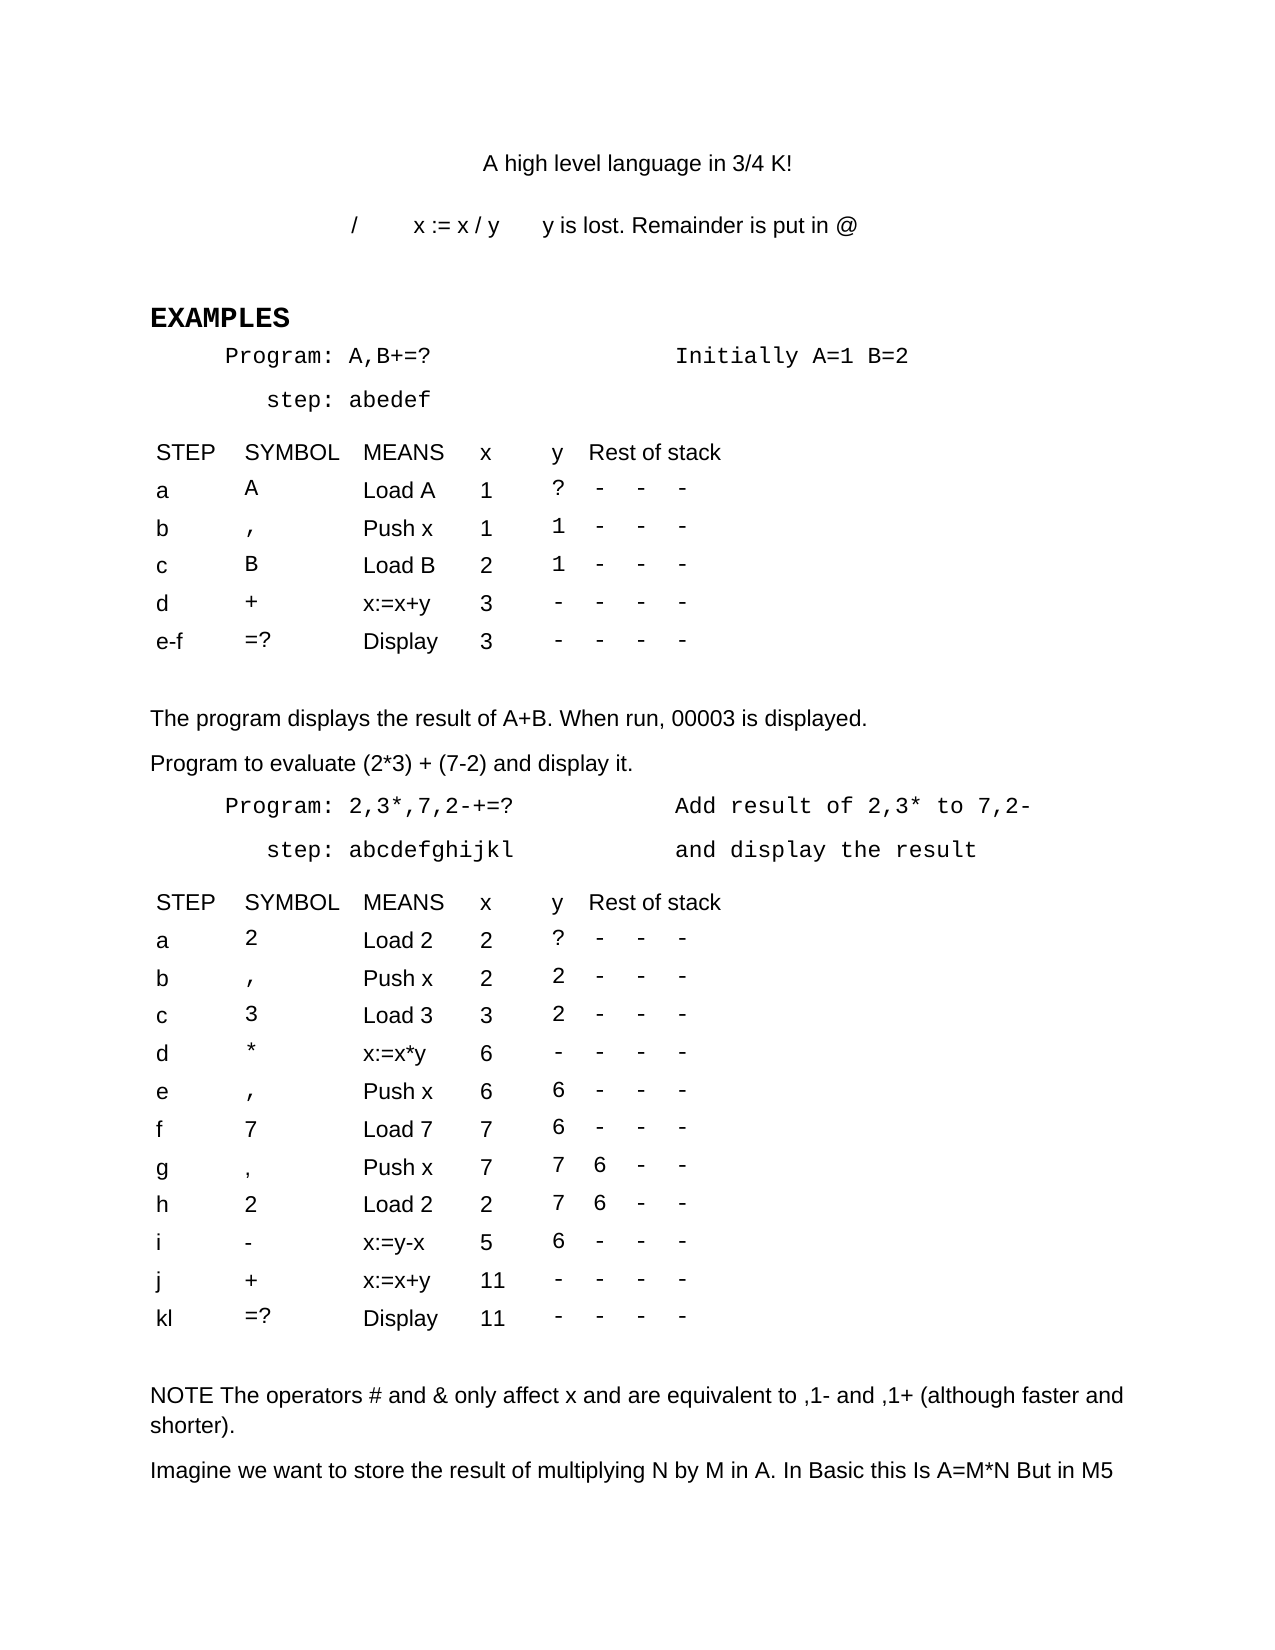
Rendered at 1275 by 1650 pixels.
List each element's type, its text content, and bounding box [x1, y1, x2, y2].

table_cell / [301, 206, 408, 244]
table_cell 7 [474, 1110, 546, 1148]
table_cell y is lost. Remainder is put in @ [537, 206, 974, 244]
table_cell Display [357, 622, 474, 660]
table_cell 2 - - - [546, 959, 758, 997]
table_cell e [150, 1072, 238, 1110]
text The program displays the result of A+B. When run, 00003 is displayed. [150, 705, 1125, 731]
table_cell 2 [474, 547, 546, 584]
table_header MEANS [357, 433, 474, 471]
table_cell 1 - - - [546, 509, 758, 547]
subtitle EXAMPLES [150, 303, 1125, 336]
table_header y Rest of stack [546, 433, 758, 471]
table_cell j [150, 1261, 238, 1299]
table_cell ? - - - [546, 471, 758, 509]
table_cell 7 6 - - [546, 1186, 758, 1223]
table_cell Load 2 [357, 1186, 474, 1223]
table_cell + [239, 1261, 357, 1299]
table_header x [474, 883, 546, 921]
table_cell d [150, 1034, 238, 1072]
table_cell 3 [474, 997, 546, 1034]
table_cell ? - - - [546, 921, 758, 959]
table_cell 3 [474, 584, 546, 622]
table_cell 1 [474, 471, 546, 509]
table_cell 7 6 - - [546, 1148, 758, 1186]
table_cell x:=x+y [357, 584, 474, 622]
table_cell Load A [357, 471, 474, 509]
table_cell 1 [474, 509, 546, 547]
table_cell , [239, 1072, 357, 1110]
table_header SYMBOL [239, 883, 357, 921]
table_cell 2 [474, 1186, 546, 1223]
table_cell B [239, 547, 357, 584]
text step: abcdefghijkl and display the result [150, 839, 1125, 865]
text NOTE The operators # and & only affect x and are equivalent to ,1- and ,1+ (although faster and shorter). [150, 1382, 1125, 1438]
table_header STEP [150, 883, 238, 921]
table_cell 3 [474, 622, 546, 660]
table_cell 2 [474, 921, 546, 959]
table_cell 2 [239, 1186, 357, 1223]
table_cell e-f [150, 622, 238, 660]
table_cell 6 - - - [546, 1224, 758, 1261]
table_cell x:=x*y [357, 1034, 474, 1072]
table_cell i [150, 1224, 238, 1261]
table_cell , [239, 509, 357, 547]
table_cell 11 [474, 1299, 546, 1337]
table_cell h [150, 1186, 238, 1223]
table_cell c [150, 997, 238, 1034]
table_cell - - - - [546, 1261, 758, 1299]
table_cell - [239, 1224, 357, 1261]
table_cell Push x [357, 509, 474, 547]
table_cell b [150, 509, 238, 547]
table_cell 7 [239, 1110, 357, 1148]
table_cell f [150, 1110, 238, 1148]
table_header x [474, 433, 546, 471]
table_cell Push x [357, 1072, 474, 1110]
table_cell , [239, 1148, 357, 1186]
text Program: A,B+=? Initially A=1 B=2 [150, 344, 1125, 370]
table_cell 2 [474, 959, 546, 997]
text Program to evaluate (2*3) + (7-2) and display it. [150, 749, 1125, 776]
table_cell 6 - - - [546, 1110, 758, 1148]
table_cell x:=y-x [357, 1224, 474, 1261]
table_cell , [239, 959, 357, 997]
table_cell 1 - - - [546, 547, 758, 584]
text Program: 2,3*,7,2-+=? Add result of 2,3* to 7,2- [150, 794, 1125, 820]
table_cell 6 [474, 1034, 546, 1072]
table_cell x := x / y [408, 206, 537, 244]
table_cell + [239, 584, 357, 622]
table_cell - - - - [546, 1034, 758, 1072]
table_cell d [150, 584, 238, 622]
text Imagine we want to store the result of multiplying N by M in A. In Basic this Is A=M*N But in M5 [150, 1457, 1125, 1483]
table_cell 2 [239, 921, 357, 959]
table_cell =? [239, 1299, 357, 1337]
table_cell Display [357, 1299, 474, 1337]
table_cell Push x [357, 1148, 474, 1186]
table_cell 3 [239, 997, 357, 1034]
table_cell Load B [357, 547, 474, 584]
table_cell - - - - [546, 1299, 758, 1337]
table_cell a [150, 921, 238, 959]
table_cell A [239, 471, 357, 509]
table_cell g [150, 1148, 238, 1186]
text step: abedef [150, 389, 1125, 415]
table_cell - - - - [546, 584, 758, 622]
table_cell x:=x+y [357, 1261, 474, 1299]
table_cell 6 - - - [546, 1072, 758, 1110]
table_header STEP [150, 433, 238, 471]
table_cell =? [239, 622, 357, 660]
table_cell a [150, 471, 238, 509]
table_cell kl [150, 1299, 238, 1337]
table_cell Load 3 [357, 997, 474, 1034]
table_header y Rest of stack [546, 883, 758, 921]
table_cell 5 [474, 1224, 546, 1261]
table_header SYMBOL [239, 433, 357, 471]
table_cell 6 [474, 1072, 546, 1110]
table_cell 7 [474, 1148, 546, 1186]
table_cell - - - - [546, 622, 758, 660]
table_cell Push x [357, 959, 474, 997]
table_cell 2 - - - [546, 997, 758, 1034]
table_cell b [150, 959, 238, 997]
table_cell Load 7 [357, 1110, 474, 1148]
table_cell 11 [474, 1261, 546, 1299]
table_cell c [150, 547, 238, 584]
table_cell Load 2 [357, 921, 474, 959]
table_cell * [239, 1034, 357, 1072]
table_header MEANS [357, 883, 474, 921]
